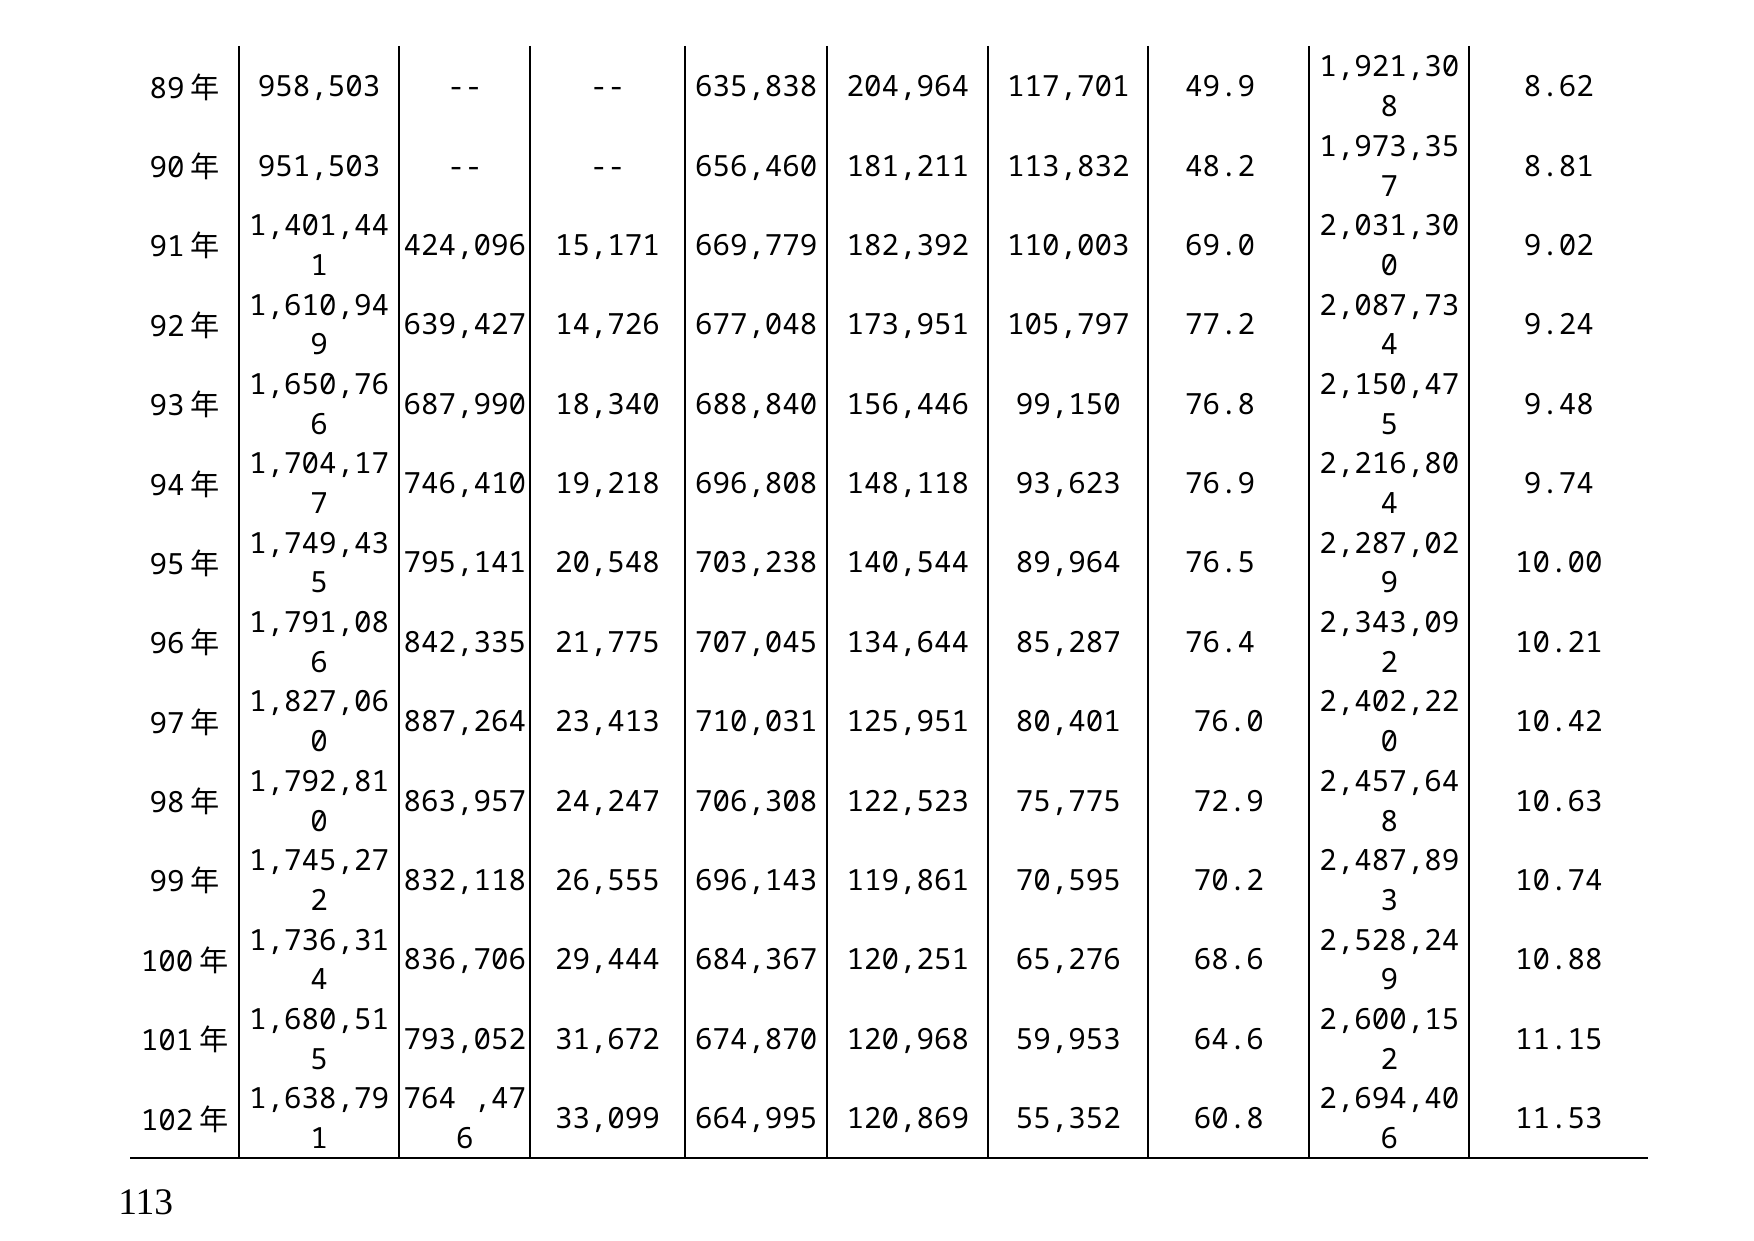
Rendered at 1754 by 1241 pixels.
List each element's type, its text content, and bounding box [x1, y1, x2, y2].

table_cell 688,840 [686, 363, 826, 443]
table_cell 1,745,272 [240, 840, 398, 919]
table_cell 1,680,515 [240, 998, 398, 1078]
table_cell 80,401 [989, 681, 1147, 760]
table_cell 424,096 [400, 205, 529, 284]
table_cell 706,308 [686, 760, 826, 839]
table_cell 19,218 [531, 443, 684, 522]
table_cell 10.63 [1470, 760, 1648, 839]
table_cell 72.9 [1149, 760, 1308, 839]
table_cell 148,118 [828, 443, 987, 522]
table_cell 764 ,476 [400, 1078, 529, 1157]
table_cell 2,343,092 [1310, 601, 1468, 681]
table_cell 1,973,357 [1310, 125, 1468, 204]
table_cell 23,413 [531, 681, 684, 760]
table_cell 656,460 [686, 125, 826, 204]
table_cell 173,951 [828, 284, 987, 363]
table_cell 669,779 [686, 205, 826, 284]
table_cell 1,921,308 [1310, 46, 1468, 125]
table_cell 101年 [130, 998, 238, 1078]
table_cell 182,392 [828, 205, 987, 284]
table_cell 99年 [130, 840, 238, 919]
table_cell 113,832 [989, 125, 1147, 204]
table_cell 635,838 [686, 46, 826, 125]
table_cell 76.9 [1149, 443, 1308, 522]
table_cell 9.74 [1470, 443, 1648, 522]
table_cell 832,118 [400, 840, 529, 919]
table_cell 18,340 [531, 363, 684, 443]
table_cell 181,211 [828, 125, 987, 204]
table_cell 76.4 [1149, 601, 1308, 681]
table_cell 2,287,029 [1310, 522, 1468, 601]
table_cell 120,251 [828, 919, 987, 998]
table_cell 664,995 [686, 1078, 826, 1157]
table_cell 77.2 [1149, 284, 1308, 363]
table_cell 24,247 [531, 760, 684, 839]
table_cell 99,150 [989, 363, 1147, 443]
table_cell 110,003 [989, 205, 1147, 284]
table_cell 92年 [130, 284, 238, 363]
table_cell 102年 [130, 1078, 238, 1157]
table_cell 14,726 [531, 284, 684, 363]
table_cell 9.02 [1470, 205, 1648, 284]
table_cell 703,238 [686, 522, 826, 601]
table_cell 117,701 [989, 46, 1147, 125]
table_cell 140,544 [828, 522, 987, 601]
table_cell 9.48 [1470, 363, 1648, 443]
table_cell 2,487,893 [1310, 840, 1468, 919]
table_cell 60.8 [1149, 1078, 1308, 1157]
table_cell 1,792,810 [240, 760, 398, 839]
table_cell 2,216,804 [1310, 443, 1468, 522]
table_cell 93年 [130, 363, 238, 443]
table_cell 795,141 [400, 522, 529, 601]
table_cell 26,555 [531, 840, 684, 919]
table_cell 2,031,300 [1310, 205, 1468, 284]
table_cell 710,031 [686, 681, 826, 760]
table_cell 8.62 [1470, 46, 1648, 125]
table_cell 91年 [130, 205, 238, 284]
table_cell 696,143 [686, 840, 826, 919]
table_cell 76.8 [1149, 363, 1308, 443]
table_cell 793,052 [400, 998, 529, 1078]
table_cell -- [531, 46, 684, 125]
table_cell 15,171 [531, 205, 684, 284]
table_cell 69.0 [1149, 205, 1308, 284]
table_cell 2,694,406 [1310, 1078, 1468, 1157]
table_cell 31,672 [531, 998, 684, 1078]
table_cell 10.42 [1470, 681, 1648, 760]
table_cell 1,638,791 [240, 1078, 398, 1157]
table_cell 89,964 [989, 522, 1147, 601]
table_cell 29,444 [531, 919, 684, 998]
table_cell 11.15 [1470, 998, 1648, 1078]
table_cell 2,087,734 [1310, 284, 1468, 363]
table_cell 95年 [130, 522, 238, 601]
table_cell 68.6 [1149, 919, 1308, 998]
table_cell 707,045 [686, 601, 826, 681]
table_cell 2,150,475 [1310, 363, 1468, 443]
table_cell 1,401,441 [240, 205, 398, 284]
table_cell -- [400, 125, 529, 204]
table_cell 120,869 [828, 1078, 987, 1157]
table_cell 65,276 [989, 919, 1147, 998]
table_cell -- [531, 125, 684, 204]
table_cell 1,704,177 [240, 443, 398, 522]
table_cell 10.74 [1470, 840, 1648, 919]
table_cell 951,503 [240, 125, 398, 204]
table_cell 1,827,060 [240, 681, 398, 760]
table_cell 100年 [130, 919, 238, 998]
table_cell 120,968 [828, 998, 987, 1078]
table_cell 125,951 [828, 681, 987, 760]
table_cell 10.00 [1470, 522, 1648, 601]
table_cell 64.6 [1149, 998, 1308, 1078]
table_cell 70.2 [1149, 840, 1308, 919]
table_cell 887,264 [400, 681, 529, 760]
table_cell 76.0 [1149, 681, 1308, 760]
table_cell -- [400, 46, 529, 125]
table_cell 134,644 [828, 601, 987, 681]
table_cell 48.2 [1149, 125, 1308, 204]
table_cell 1,610,949 [240, 284, 398, 363]
table_cell 674,870 [686, 998, 826, 1078]
table_cell 85,287 [989, 601, 1147, 681]
table_cell 10.88 [1470, 919, 1648, 998]
table_cell 122,523 [828, 760, 987, 839]
table_cell 93,623 [989, 443, 1147, 522]
table_cell 1,736,314 [240, 919, 398, 998]
table_cell 204,964 [828, 46, 987, 125]
table_cell 105,797 [989, 284, 1147, 363]
table_cell 10.21 [1470, 601, 1648, 681]
table_cell 958,503 [240, 46, 398, 125]
table_cell 76.5 [1149, 522, 1308, 601]
table_cell 156,446 [828, 363, 987, 443]
table_cell 70,595 [989, 840, 1147, 919]
table_cell 55,352 [989, 1078, 1147, 1157]
table_cell 2,528,249 [1310, 919, 1468, 998]
table_cell 2,600,152 [1310, 998, 1468, 1078]
table_cell 1,650,766 [240, 363, 398, 443]
table_cell 97年 [130, 681, 238, 760]
table_cell 8.81 [1470, 125, 1648, 204]
table_cell 2,402,220 [1310, 681, 1468, 760]
table_cell 696,808 [686, 443, 826, 522]
table_cell 684,367 [686, 919, 826, 998]
table_cell 746,410 [400, 443, 529, 522]
table_cell 96年 [130, 601, 238, 681]
table_cell 75,775 [989, 760, 1147, 839]
table_cell 842,335 [400, 601, 529, 681]
table_cell 90年 [130, 125, 238, 204]
table_cell 1,749,435 [240, 522, 398, 601]
table_cell 677,048 [686, 284, 826, 363]
table_cell 9.24 [1470, 284, 1648, 363]
table_cell 863,957 [400, 760, 529, 839]
table_cell 98年 [130, 760, 238, 839]
table_cell 11.53 [1470, 1078, 1648, 1157]
table_cell 59,953 [989, 998, 1147, 1078]
table_cell 1,791,086 [240, 601, 398, 681]
table_cell 89年 [130, 46, 238, 125]
table_cell 836,706 [400, 919, 529, 998]
table_cell 21,775 [531, 601, 684, 681]
table_cell 20,548 [531, 522, 684, 601]
table_cell 49.9 [1149, 46, 1308, 125]
table_cell 687,990 [400, 363, 529, 443]
table_cell 639,427 [400, 284, 529, 363]
table_cell 33,099 [531, 1078, 684, 1157]
table_cell 119,861 [828, 840, 987, 919]
table_cell 2,457,648 [1310, 760, 1468, 839]
table_cell 94年 [130, 443, 238, 522]
